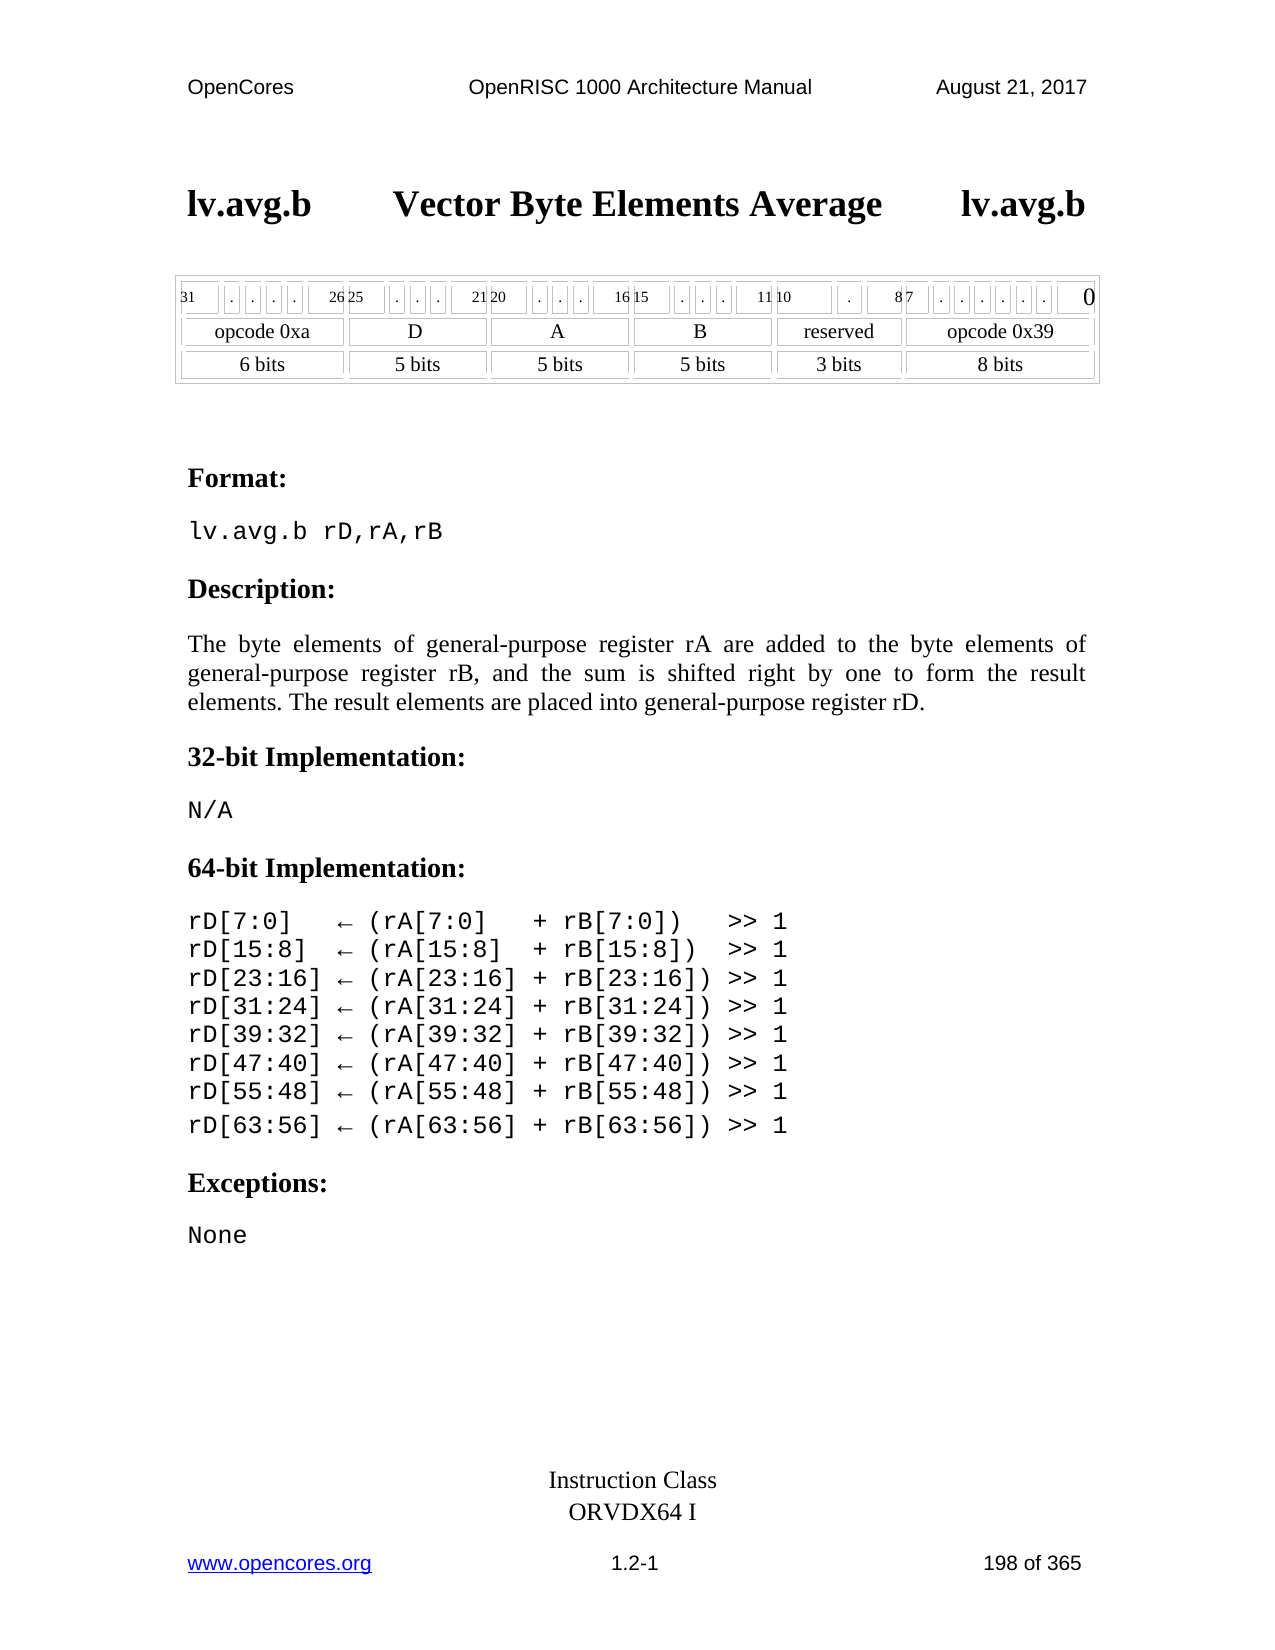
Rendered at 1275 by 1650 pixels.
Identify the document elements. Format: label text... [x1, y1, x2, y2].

text Format: [187, 461, 1087, 493]
text rD[7:0] ← (rA[7:0] + rB[7:0]) >> 1 rD[15:8] ← (rA[15:8] + rB[15:8]) >> 1 rD[23:16] ← (rA[23:16] + rB[23:16]) >> 1 rD[31:24] ← (rA[31:24] + rB[31:24]) >> 1 rD[39:32] ← (rA[39:32] + rB[39:32]) >> 1 rD[47:40] ← (rA[47:40] + rB[47:40]) >> 1 rD[55:48] ← (rA[55:48] + rB[55:48]) >> 1 rD[63:56] ← (rA[63:56] + rB[63:56]) >> 1 [187, 908, 1087, 1141]
text N/A [187, 798, 1087, 826]
text Exceptions: [187, 1166, 1087, 1198]
text 32-bit Implementation: [187, 740, 1087, 773]
text 64-bit Implementation: [187, 851, 1087, 883]
text lv.avg.b rD,rA,rB [187, 518, 1087, 547]
text None [187, 1223, 1087, 1251]
text The byte elements of general-purpose register rA are added to the byte elements of general-purpose register rB, and the sum is shifted right by one to form the result elements. The result elements are placed into general-purpose register rD. [187, 629, 1087, 715]
text Description: [187, 572, 1087, 604]
